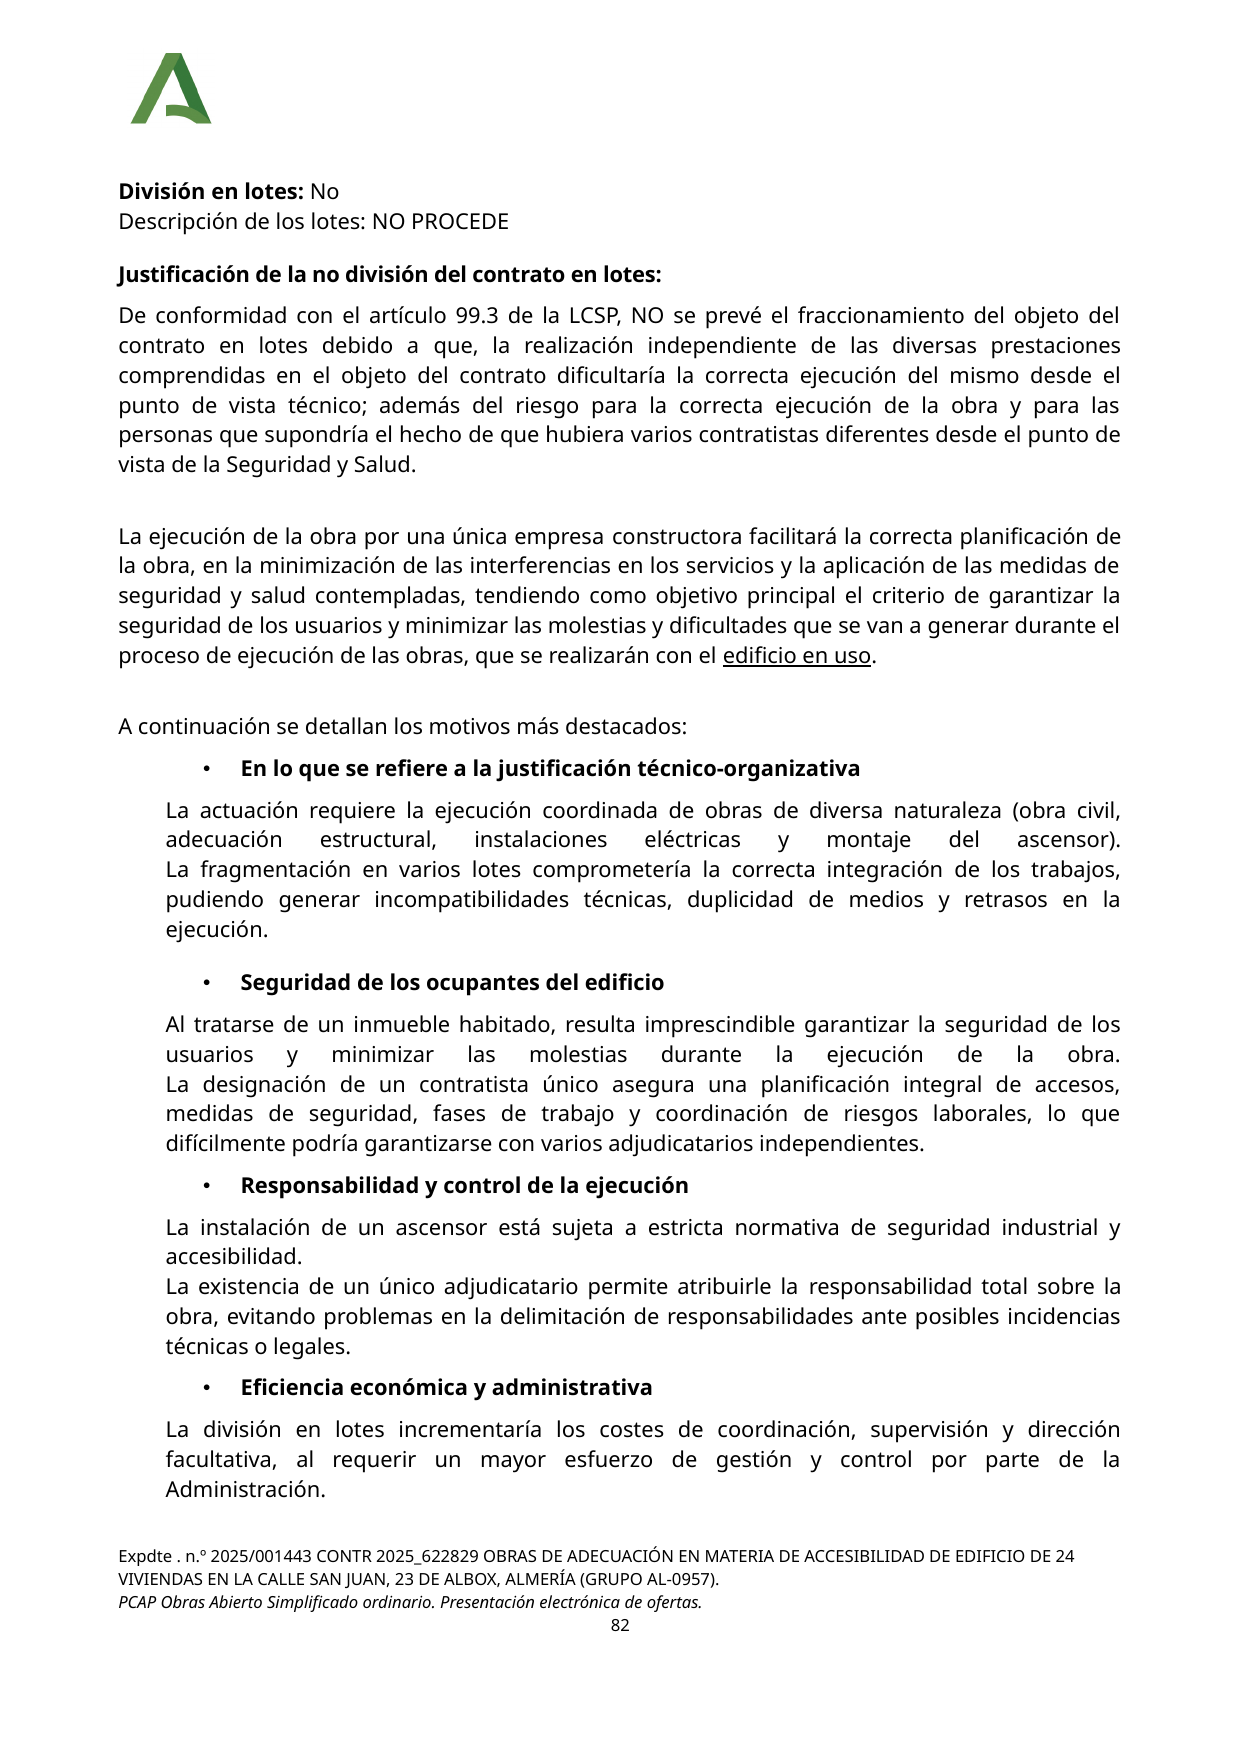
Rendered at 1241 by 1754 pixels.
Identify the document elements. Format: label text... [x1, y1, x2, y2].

text División en lotes: No [118, 176, 1122, 206]
text Justificación de la no división del contrato en lotes: [118, 259, 1122, 288]
text A continuación se detallan los motivos más destacados: [118, 711, 1122, 741]
text La instalación de un ascensor está sujeta a estricta normativa de seguridad industrial y accesibilidad. La existencia de un único adjudicatario permite atribuirle la responsabilidad total sobre la obra, evitando problemas en la delimitación de responsabilidades ante posibles incidencias técnicas o legales. [165, 1212, 1122, 1361]
list Responsabilidad y control de la ejecución [203, 1170, 1122, 1200]
text La división en lotes incrementaría los costes de coordinación, supervisión y dirección facultativa, al requerir un mayor esfuerzo de gestión y control por parte de la Administración. [165, 1414, 1122, 1503]
text Descripción de los lotes: NO PROCEDE [118, 206, 1122, 236]
list En lo que se refiere a la justificación técnico‐organizativa [203, 753, 1122, 783]
list Seguridad de los ocupantes del edificio [203, 967, 1122, 997]
text De conformidad con el artículo 99.3 de la LCSP, NO se prevé el fraccionamiento del objeto del contrato en lotes debido a que, la realización independiente de las diversas prestaciones comprendidas en el objeto del contrato dificultaría la correcta ejecución del mismo desde el punto de vista técnico; además del riesgo para la correcta ejecución de la obra y para las personas que supondría el hecho de que hubiera varios contratistas diferentes desde el punto de vista de la Seguridad y Salud. [118, 300, 1122, 479]
picture [127, 48, 216, 128]
list Eficiencia económica y administrativa [203, 1372, 1122, 1402]
text La actuación requiere la ejecución coordinada de obras de diversa naturaleza (obra civil, adecuación estructural, instalaciones eléctricas y montaje del ascensor). La fragmentación en varios lotes comprometería la correcta integración de los trabajos, pudiendo generar incompatibilidades técnicas, duplicidad de medios y retrasos en la ejecución. [165, 795, 1122, 944]
text La ejecución de la obra por una única empresa constructora facilitará la correcta planificación de la obra, en la minimización de las interferencias en los servicios y la aplicación de las medidas de seguridad y salud contempladas, tendiendo como objetivo principal el criterio de garantizar la seguridad de los usuarios y minimizar las molestias y dificultades que se van a generar durante el proceso de ejecución de las obras, que se realizarán con el edificio en uso. [118, 521, 1122, 670]
text Al tratarse de un inmueble habitado, resulta imprescindible garantizar la seguridad de los usuarios y minimizar las molestias durante la ejecución de la obra. La designación de un contratista único asegura una planificación integral de accesos, medidas de seguridad, fases de trabajo y coordinación de riesgos laborales, lo que difícilmente podría garantizarse con varios adjudicatarios independientes. [165, 1009, 1122, 1158]
